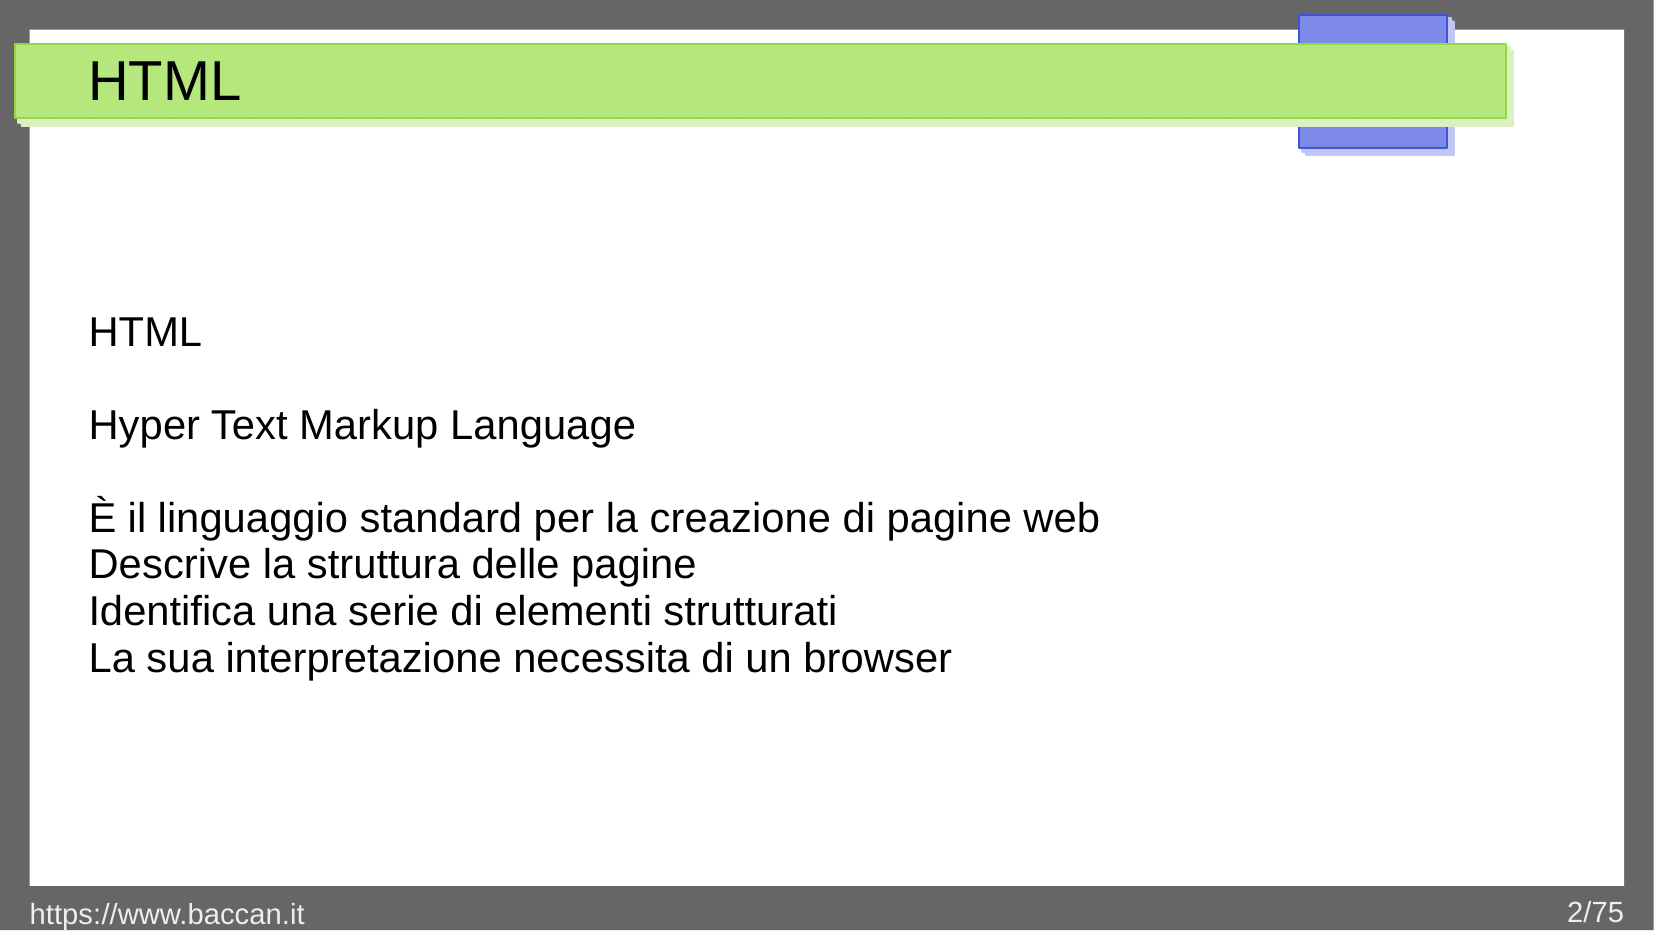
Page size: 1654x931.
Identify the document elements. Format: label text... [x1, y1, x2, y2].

text_box HTML Hyper Text Markup Language È il linguaggio standard per la creazione di pagine web Descrive la struttura delle pagine Identifica una serie di elementi strutturati La sua interpretazione necessita di un browser [88, 169, 1565, 821]
title HTML [88, 44, 1506, 119]
